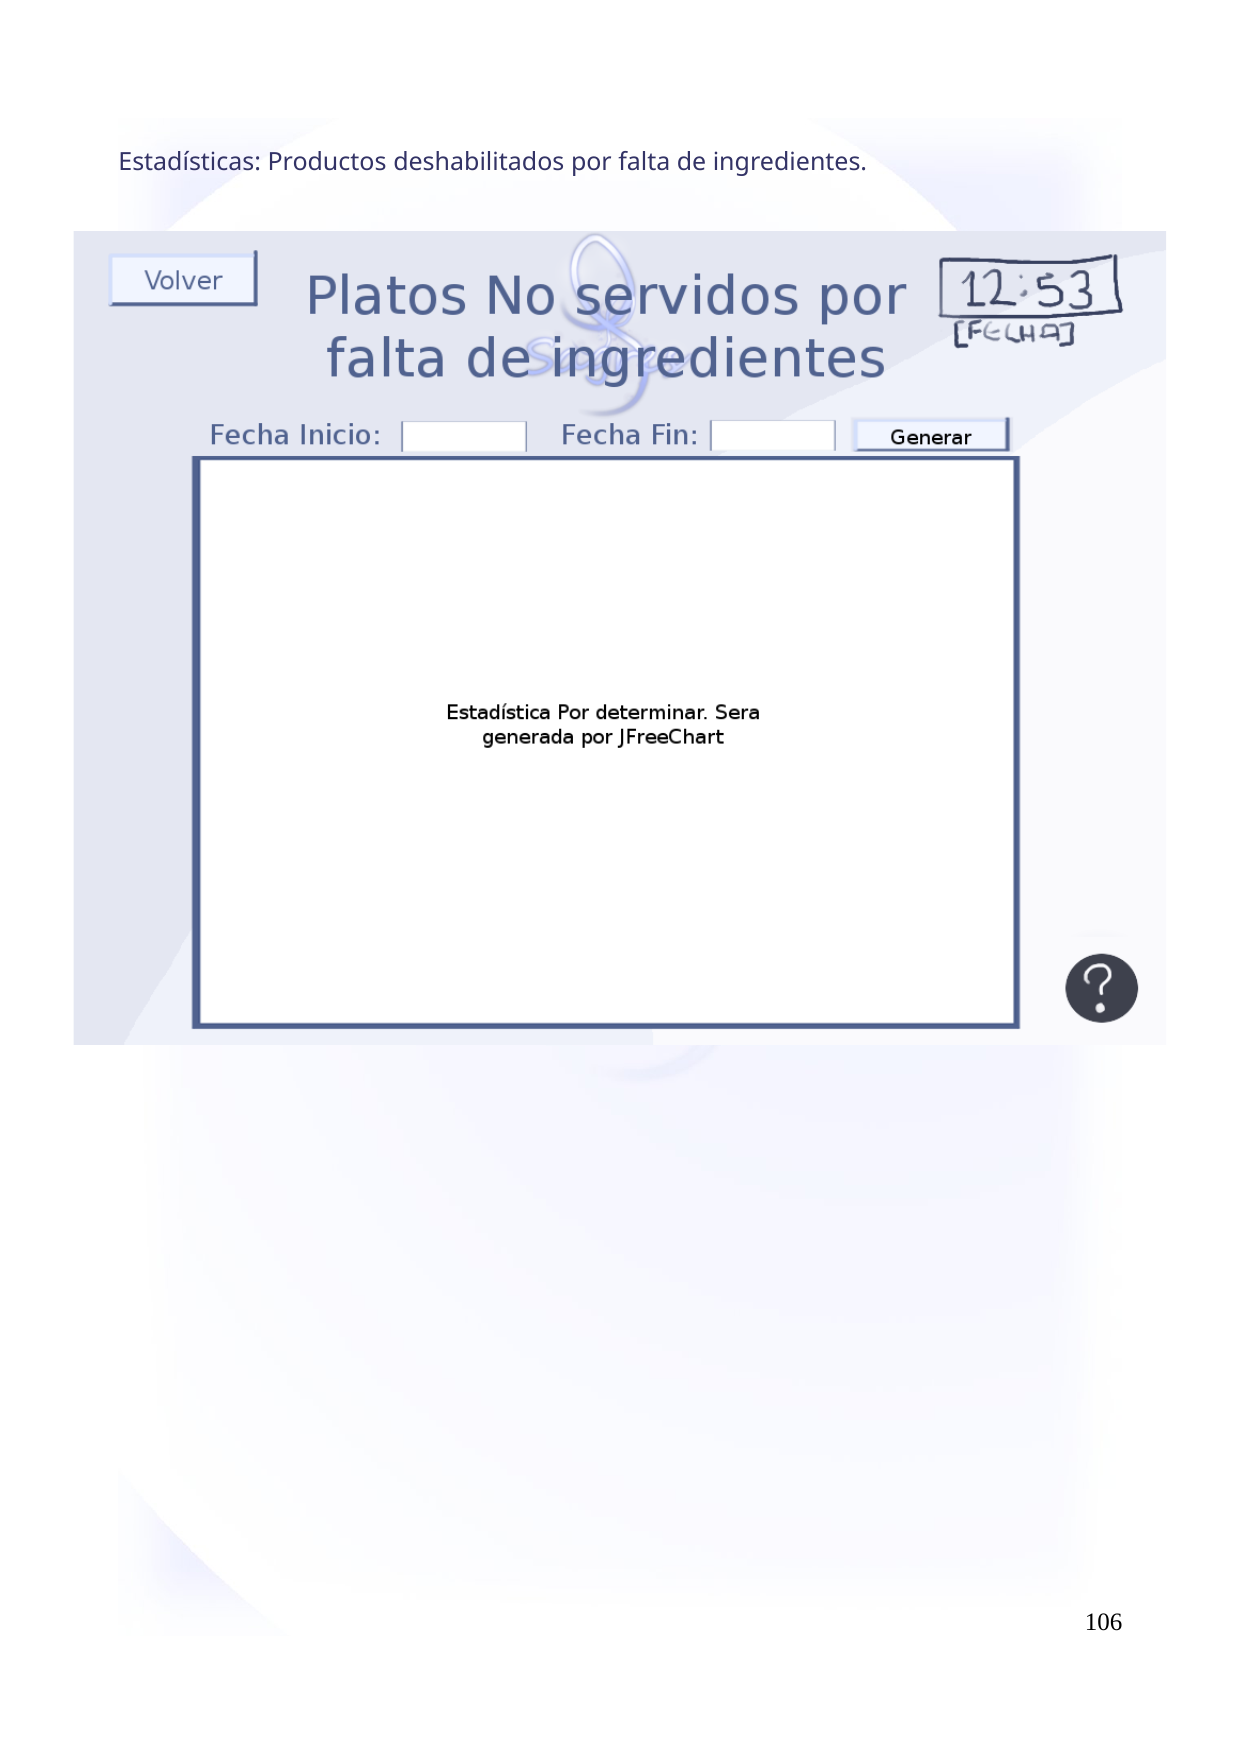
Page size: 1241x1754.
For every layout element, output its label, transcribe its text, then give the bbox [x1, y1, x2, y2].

picture [118, 118, 1122, 143]
subtitle Estadísticas: Productos deshabilitados por falta de ingredientes. [118, 143, 1122, 177]
picture [73, 177, 1167, 1636]
